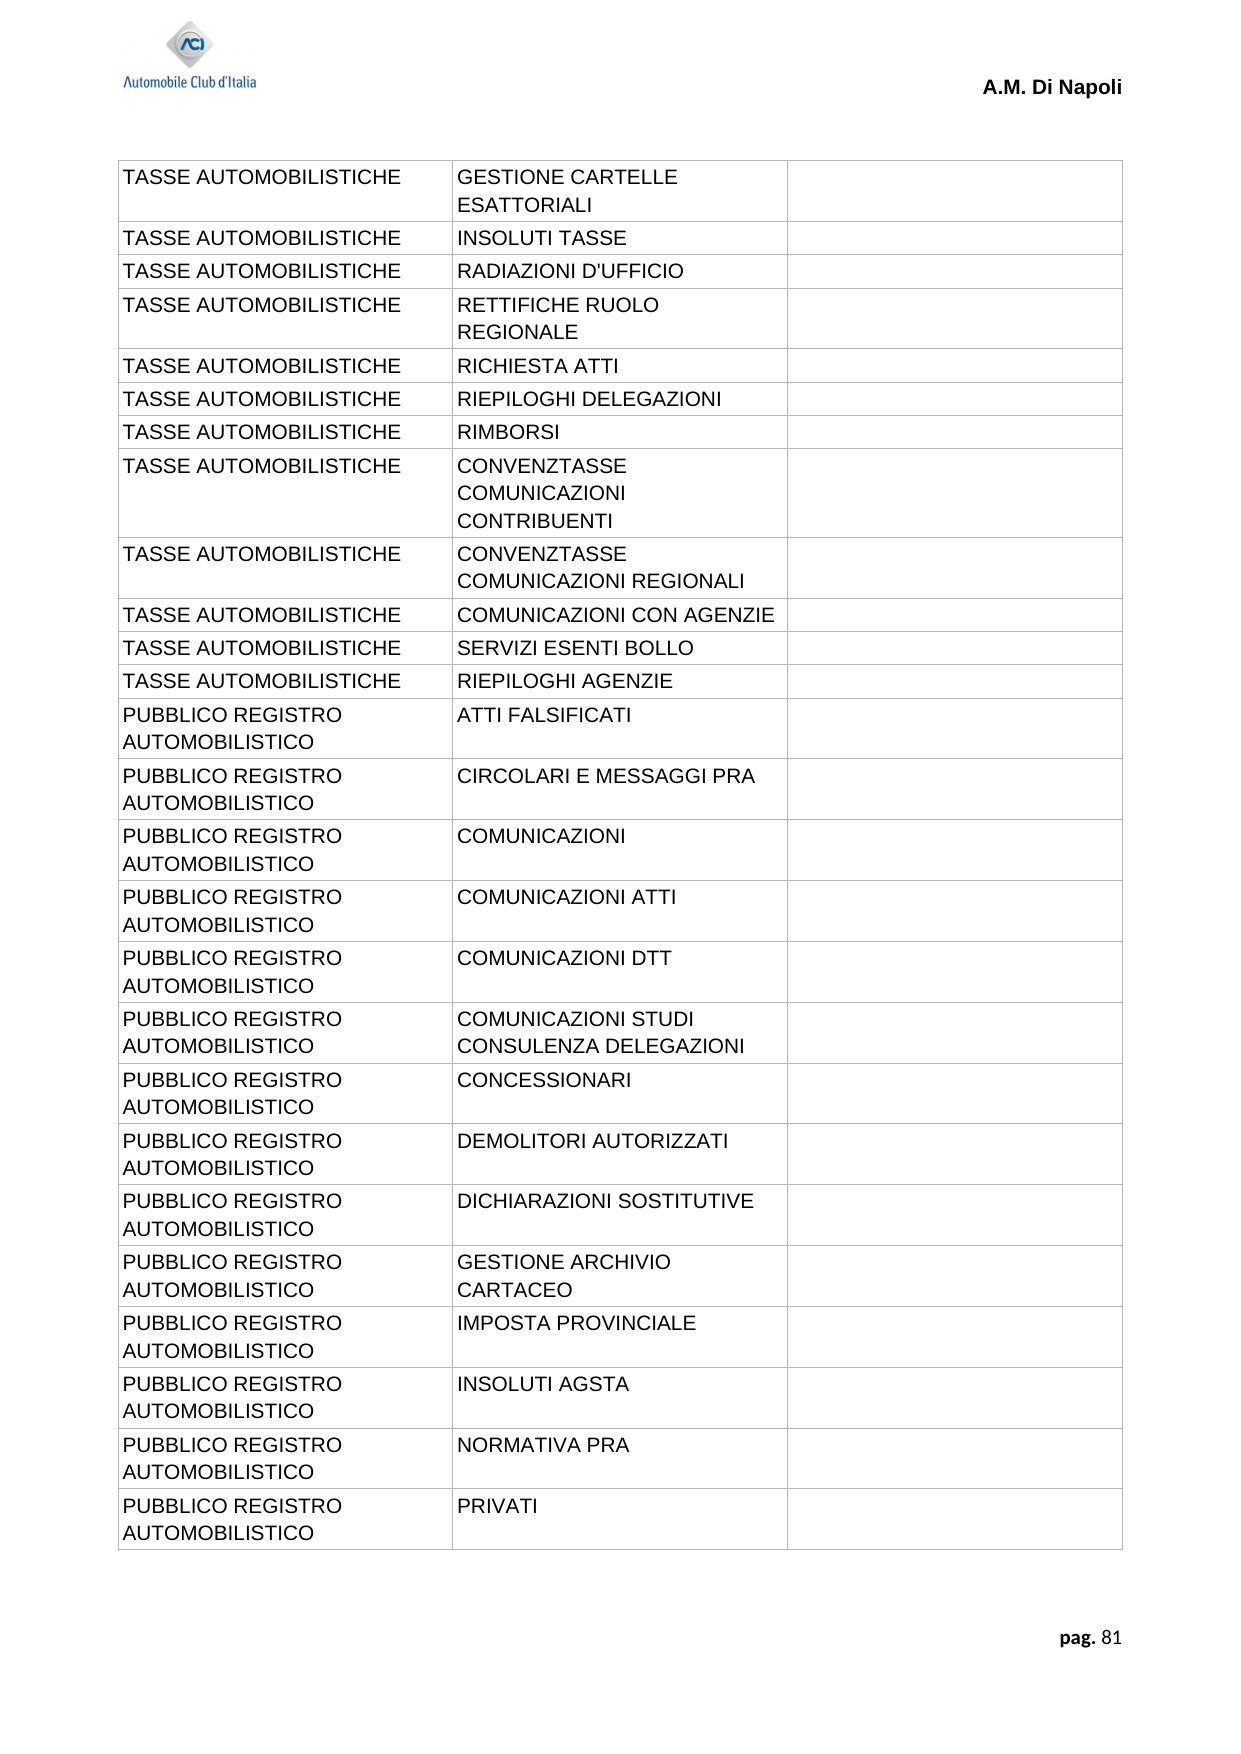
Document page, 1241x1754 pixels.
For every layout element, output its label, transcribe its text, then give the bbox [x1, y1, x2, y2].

table_cell SERVIZI ESENTI BOLLO [453, 632, 787, 664]
table_cell IMPOSTA PROVINCIALE [453, 1307, 787, 1367]
table_cell CONVENZTASSE COMUNICAZIONI CONTRIBUENTI [453, 449, 787, 537]
table_cell [788, 1429, 1122, 1488]
table_cell PUBBLICO REGISTRO AUTOMOBILISTICO [119, 1003, 452, 1062]
table_cell COMUNICAZIONI [453, 820, 787, 880]
table_cell NORMATIVA PRA [453, 1429, 787, 1488]
table_cell TASSE AUTOMOBILISTICHE [119, 222, 452, 254]
table_cell PUBBLICO REGISTRO AUTOMOBILISTICO [119, 1124, 452, 1184]
table_cell [788, 383, 1122, 415]
table_cell [788, 289, 1122, 348]
table_cell CONVENZTASSE COMUNICAZIONI REGIONALI [453, 538, 787, 597]
table_cell [788, 759, 1122, 819]
table_cell RADIAZIONI D'UFFICIO [453, 255, 787, 287]
table_cell [788, 942, 1122, 1002]
table_cell RIEPILOGHI DELEGAZIONI [453, 383, 787, 415]
table_cell [788, 599, 1122, 631]
table_cell [788, 449, 1122, 537]
table_cell CONCESSIONARI [453, 1064, 787, 1123]
table_cell [788, 1003, 1122, 1062]
table_cell PUBBLICO REGISTRO AUTOMOBILISTICO [119, 1246, 452, 1306]
table_cell CIRCOLARI E MESSAGGI PRA [453, 759, 787, 819]
table_cell COMUNICAZIONI CON AGENZIE [453, 599, 787, 631]
table_cell RETTIFICHE RUOLO REGIONALE [453, 289, 787, 348]
table_cell [788, 1307, 1122, 1367]
table_cell DEMOLITORI AUTORIZZATI [453, 1124, 787, 1184]
table_cell TASSE AUTOMOBILISTICHE [119, 289, 452, 348]
table_cell TASSE AUTOMOBILISTICHE [119, 255, 452, 287]
table_cell PUBBLICO REGISTRO AUTOMOBILISTICO [119, 1064, 452, 1123]
table_cell PUBBLICO REGISTRO AUTOMOBILISTICO [119, 1489, 452, 1549]
table_cell INSOLUTI TASSE [453, 222, 787, 254]
table_cell [788, 255, 1122, 287]
table_cell PUBBLICO REGISTRO AUTOMOBILISTICO [119, 1368, 452, 1427]
table_cell PUBBLICO REGISTRO AUTOMOBILISTICO [119, 942, 452, 1002]
table_cell [788, 1246, 1122, 1306]
table_cell RIEPILOGHI AGENZIE [453, 665, 787, 697]
table_cell TASSE AUTOMOBILISTICHE [119, 599, 452, 631]
table_cell TASSE AUTOMOBILISTICHE [119, 349, 452, 382]
table_cell [788, 665, 1122, 697]
table_cell COMUNICAZIONI ATTI [453, 881, 787, 941]
table_cell PUBBLICO REGISTRO AUTOMOBILISTICO [119, 699, 452, 758]
table_cell [788, 416, 1122, 448]
table_cell PUBBLICO REGISTRO AUTOMOBILISTICO [119, 1429, 452, 1488]
table_cell TASSE AUTOMOBILISTICHE [119, 449, 452, 537]
table_cell [788, 1489, 1122, 1549]
table_cell RIMBORSI [453, 416, 787, 448]
table_cell TASSE AUTOMOBILISTICHE [119, 416, 452, 448]
table_cell [788, 1064, 1122, 1123]
table_cell [788, 1185, 1122, 1245]
table_cell DICHIARAZIONI SOSTITUTIVE [453, 1185, 787, 1245]
table_cell ATTI FALSIFICATI [453, 699, 787, 758]
table_cell [788, 222, 1122, 254]
table_cell [788, 632, 1122, 664]
table_cell PUBBLICO REGISTRO AUTOMOBILISTICO [119, 759, 452, 819]
table_cell PUBBLICO REGISTRO AUTOMOBILISTICO [119, 1307, 452, 1367]
table_cell GESTIONE ARCHIVIO CARTACEO [453, 1246, 787, 1306]
table_cell [788, 161, 1122, 221]
table_cell PUBBLICO REGISTRO AUTOMOBILISTICO [119, 820, 452, 880]
table_cell RICHIESTA ATTI [453, 349, 787, 382]
table_cell TASSE AUTOMOBILISTICHE [119, 665, 452, 697]
table_cell TASSE AUTOMOBILISTICHE [119, 632, 452, 664]
table_cell TASSE AUTOMOBILISTICHE [119, 383, 452, 415]
table_cell TASSE AUTOMOBILISTICHE [119, 538, 452, 597]
table_cell TASSE AUTOMOBILISTICHE [119, 161, 452, 221]
table_cell [788, 349, 1122, 382]
table_cell PUBBLICO REGISTRO AUTOMOBILISTICO [119, 881, 452, 941]
table_cell PUBBLICO REGISTRO AUTOMOBILISTICO [119, 1185, 452, 1245]
table_cell PRIVATI [453, 1489, 787, 1549]
table_cell [788, 1368, 1122, 1427]
table_cell COMUNICAZIONI STUDI CONSULENZA DELEGAZIONI [453, 1003, 787, 1062]
table_cell GESTIONE CARTELLE ESATTORIALI [453, 161, 787, 221]
table_cell [788, 699, 1122, 758]
table_cell [788, 538, 1122, 597]
table_cell [788, 820, 1122, 880]
picture [122, 10, 257, 110]
table_cell [788, 881, 1122, 941]
table_cell COMUNICAZIONI DTT [453, 942, 787, 1002]
table_cell [788, 1124, 1122, 1184]
table_cell INSOLUTI AGSTA [453, 1368, 787, 1427]
